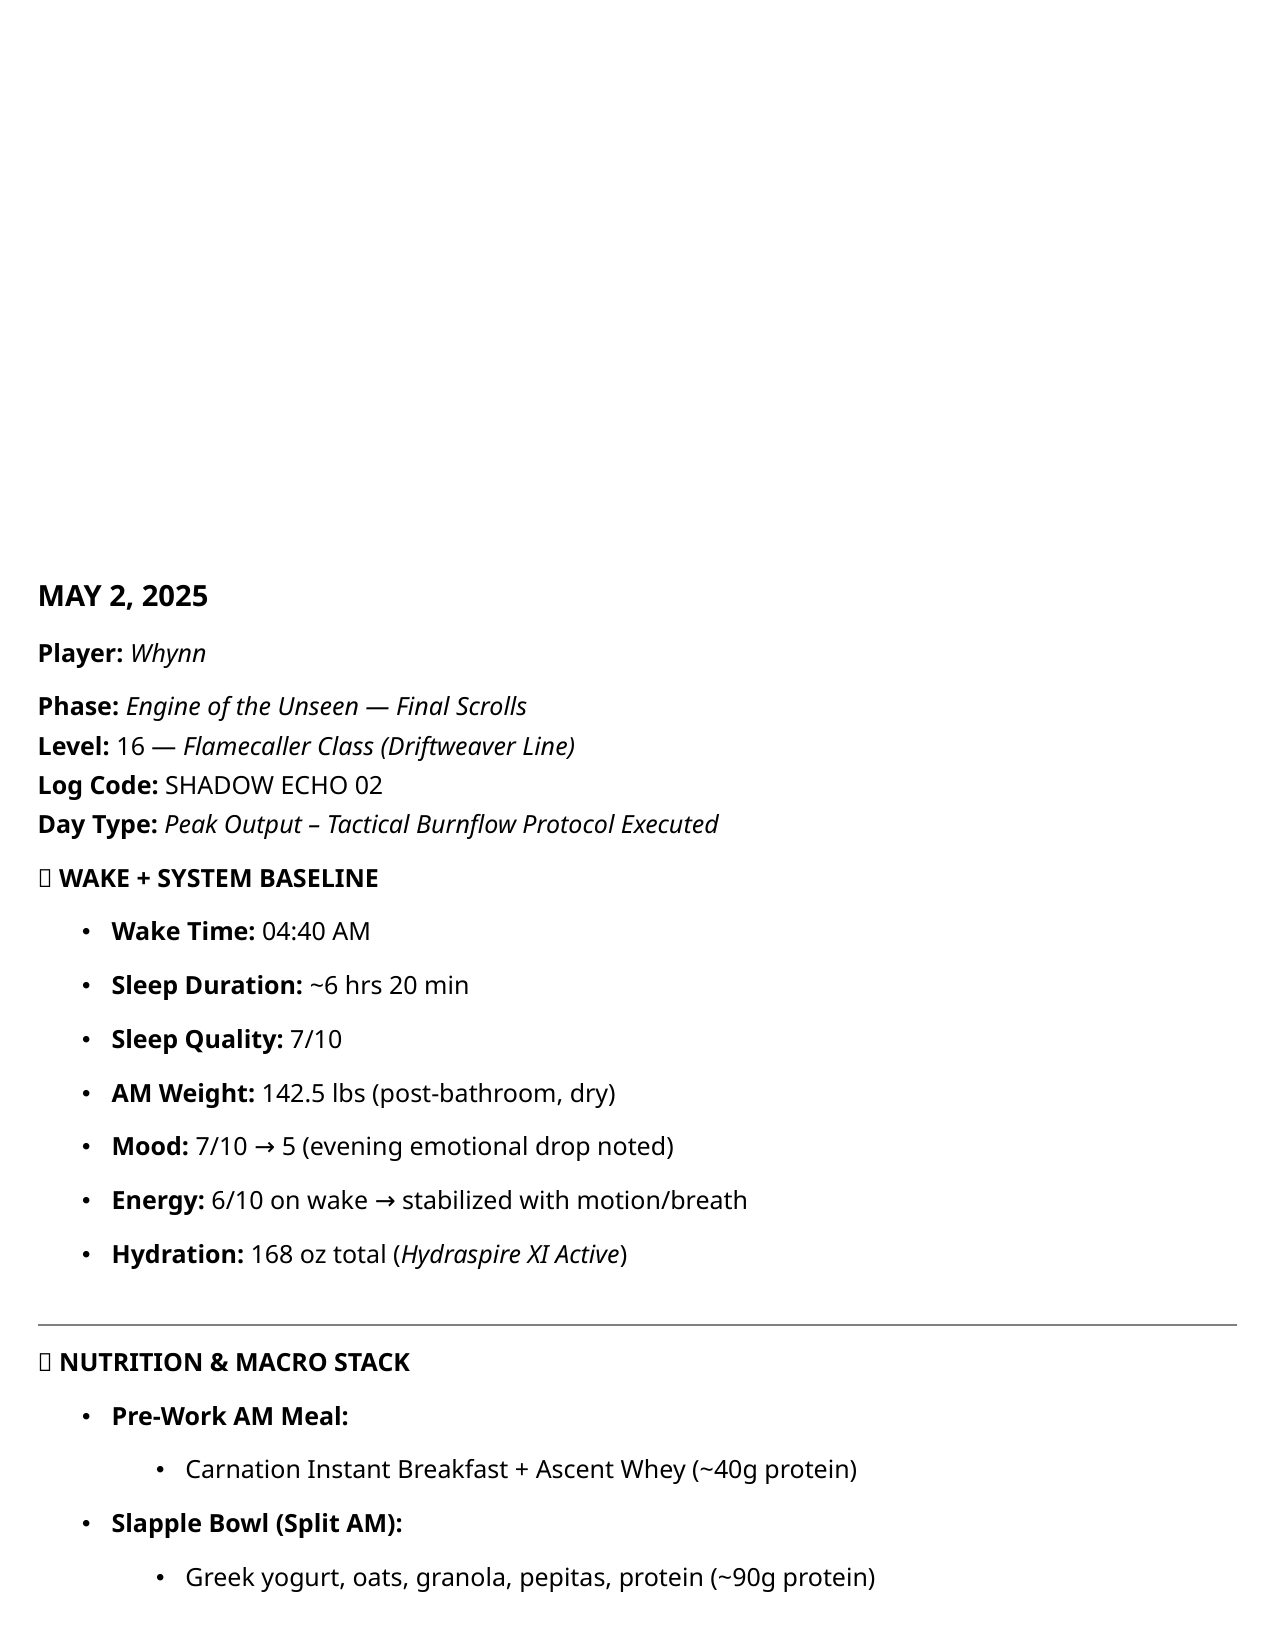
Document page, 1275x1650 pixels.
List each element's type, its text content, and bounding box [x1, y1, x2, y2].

list Sleep Duration: ~6 hrs 20 min [82, 968, 1237, 1002]
list Greek yogurt, oats, granola, pepitas, protein (~90g protein) [156, 1559, 1237, 1593]
text Player: Whynn [37, 635, 1237, 669]
list AM Weight: 142.5 lbs (post-bathroom, dry) [82, 1075, 1237, 1109]
list Wake Time: 04:40 AM [82, 914, 1237, 948]
list Sleep Quality: 7/10 [82, 1021, 1237, 1056]
subtitle MAY 2, 2025 [37, 575, 1237, 615]
list Energy: 6/10 on wake → stabilized with motion/breath [82, 1183, 1237, 1217]
list Pre-Work AM Meal: [82, 1398, 1237, 1432]
list Mood: 7/10 → 5 (evening emotional drop noted) [82, 1129, 1237, 1163]
subtitle 🔹 NUTRITION & MACRO STACK [37, 1344, 1237, 1378]
subtitle 🔹 WAKE + SYSTEM BASELINE [37, 860, 1237, 894]
list Hydration: 168 oz total (Hydraspire XI Active) [82, 1236, 1237, 1271]
list Carnation Instant Breakfast + Ascent Whey (~40g protein) [156, 1452, 1237, 1486]
subtitle Phase: Engine of the Unseen — Final Scrolls Level: 16 — Flamecaller Class (Driftweaver Line) Log Code: SHADOW ECHO 02 Day Type: Peak Output – Tactical Burnflow Protocol Executed [37, 689, 1237, 841]
list Slapple Bowl (Split AM): [82, 1506, 1237, 1540]
